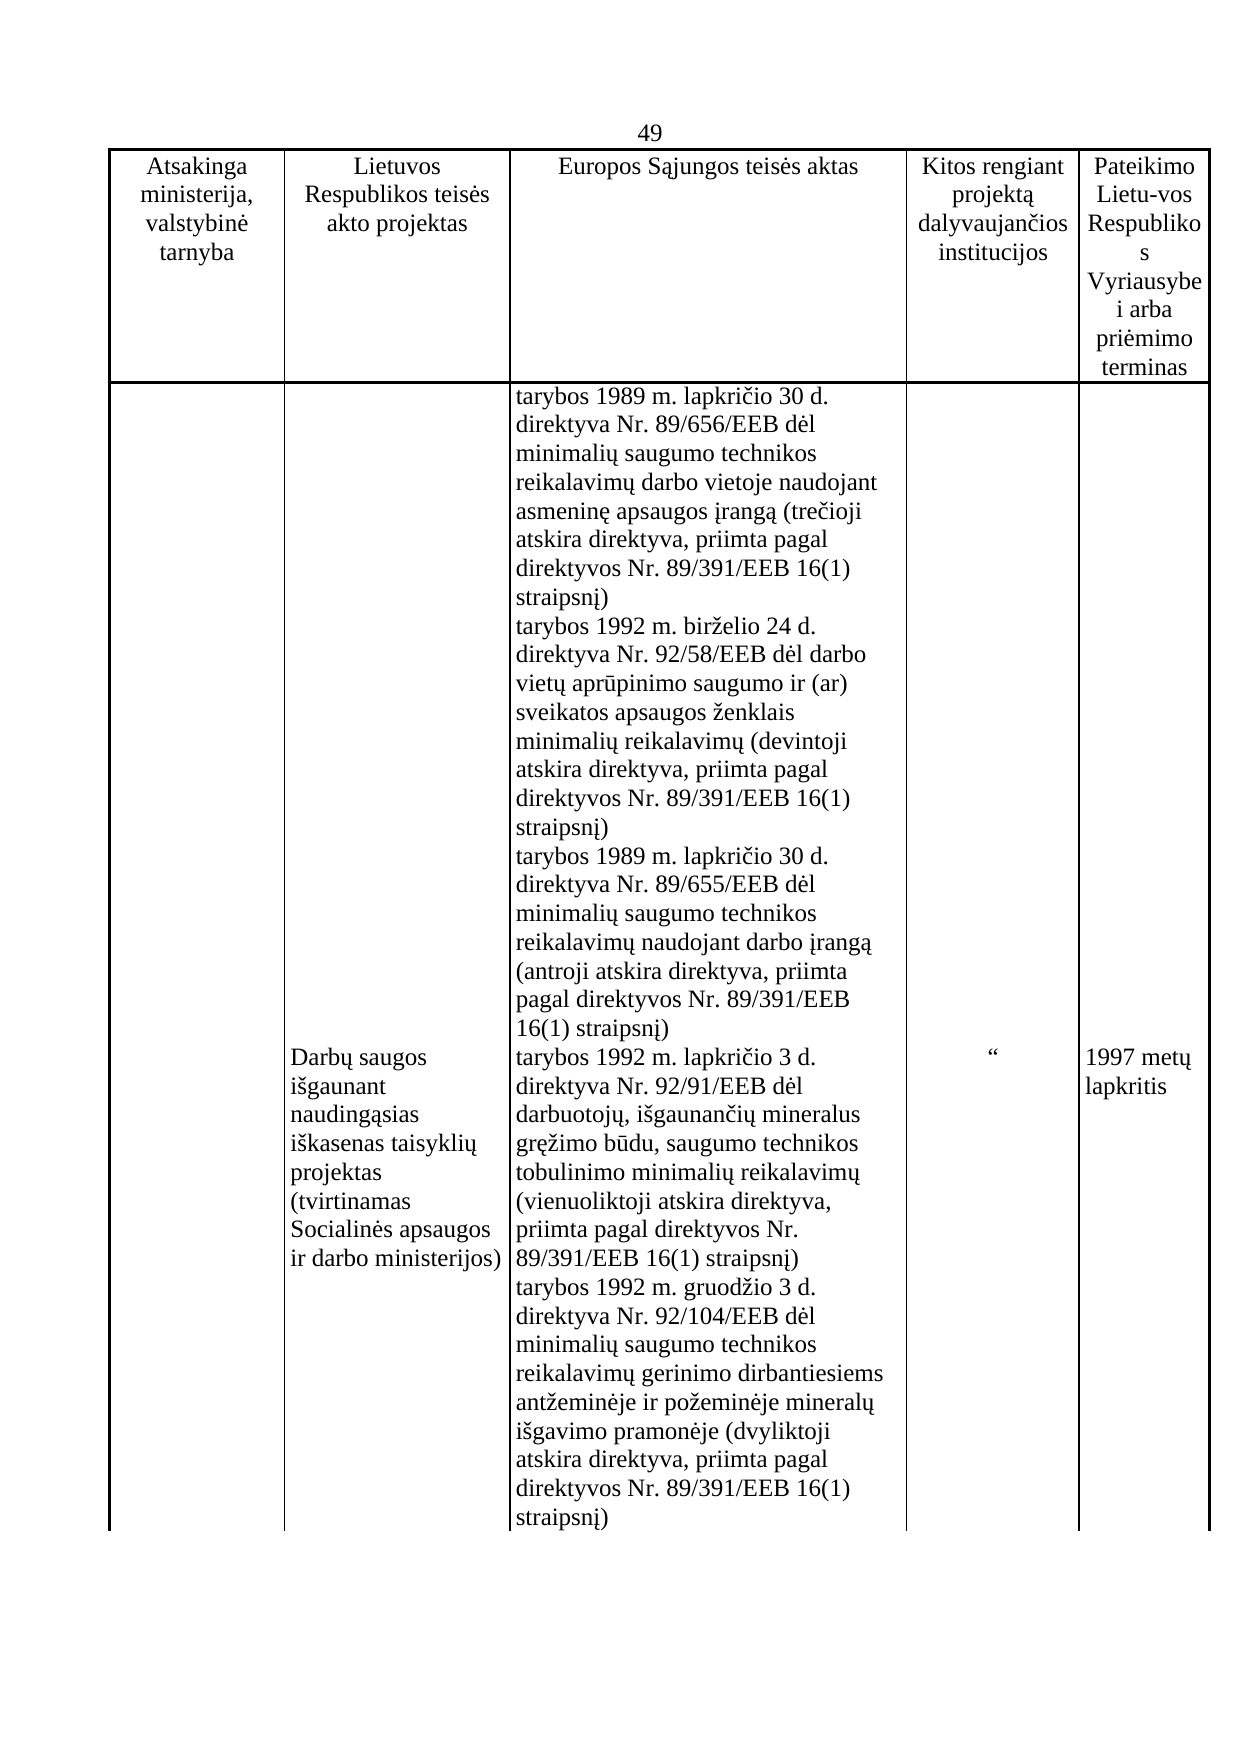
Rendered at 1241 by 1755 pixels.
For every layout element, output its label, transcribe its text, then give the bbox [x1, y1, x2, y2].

table_cell [1214, 1272, 1240, 1531]
table_cell [111, 611, 284, 841]
table_cell [285, 1272, 509, 1531]
table_cell [285, 611, 509, 841]
table_cell [285, 841, 509, 1042]
table_header Europos Sąjungos teisės aktas [511, 151, 906, 381]
table_header [1214, 148, 1240, 381]
table_cell tarybos 1989 m. lapkričio 30 d. direktyva Nr. 89/655/EEB dėl minimalių saugumo technikos reikalavimų naudojant darbo įrangą (antroji atskira direktyva, priimta pagal direktyvos Nr. 89/391/EEB 16(1) straipsnį) [511, 841, 906, 1042]
table_cell [1214, 841, 1240, 1042]
table_cell [1214, 611, 1240, 841]
table_cell [907, 1272, 1078, 1531]
table_header Atsakinga ministerija, valstybinė tarnyba [111, 151, 284, 381]
table_cell tarybos 1992 m. birželio 24 d. direktyva Nr. 92/58/EEB dėl darbo vietų aprūpinimo saugumo ir (ar) sveikatos apsaugos ženklais minimalių reikalavimų (devintoji atskira direktyva, priimta pagal direktyvos Nr. 89/391/EEB 16(1) straipsnį) [511, 611, 906, 841]
table_cell [111, 1042, 284, 1272]
table_header Lietuvos Respublikos teisės akto projektas [285, 151, 509, 381]
table_cell [907, 611, 1078, 841]
table_cell [1080, 1272, 1208, 1531]
table_cell [1080, 841, 1208, 1042]
table_cell [1080, 384, 1208, 611]
table_cell [111, 841, 284, 1042]
table_cell tarybos 1992 m. lapkričio 3 d. direktyva Nr. 92/91/EEB dėl darbuotojų, išgaunančių mineralus gręžimo būdu, saugumo technikos tobulinimo minimalių reikalavimų (vienuoliktoji atskira direktyva, priimta pagal direktyvos Nr. 89/391/EEB 16(1) straipsnį) [511, 1042, 906, 1272]
table_cell Darbų saugos išgaunant naudingąsias iškasenas taisyklių projektas (tvirtinamas Socialinės apsaugos ir darbo ministerijos) [285, 1042, 509, 1272]
table_cell tarybos 1992 m. gruodžio 3 d. direktyva Nr. 92/104/EEB dėl minimalių saugumo technikos reikalavimų gerinimo dirbantiesiems antžeminėje ir požeminėje mineralų išgavimo pramonėje (dvyliktoji atskira direktyva, priimta pagal direktyvos Nr. 89/391/EEB 16(1) straipsnį) [511, 1272, 906, 1531]
table_cell [285, 384, 509, 611]
table_cell [111, 384, 284, 611]
table_cell [1214, 381, 1240, 611]
table_cell [907, 841, 1078, 1042]
table_cell [1214, 1042, 1240, 1272]
table_cell [111, 1272, 284, 1531]
table_cell [1080, 611, 1208, 841]
table_cell 1997 metų lapkritis [1080, 1042, 1208, 1272]
table_cell tarybos 1989 m. lapkričio 30 d. direktyva Nr. 89/656/EEB dėl minimalių saugumo technikos reikalavimų darbo vietoje naudojant asmeninę apsaugos įrangą (trečioji atskira direktyva, priimta pagal direktyvos Nr. 89/391/EEB 16(1) straipsnį) [511, 384, 906, 611]
table_cell [907, 384, 1078, 611]
table_header Pateikimo Lietu-vos Respublikos Vyriausybei arba priėmimo terminas [1080, 151, 1208, 381]
table_cell “ [907, 1042, 1078, 1272]
table_header Kitos rengiant projektą dalyvaujančios institucijos [907, 151, 1078, 381]
